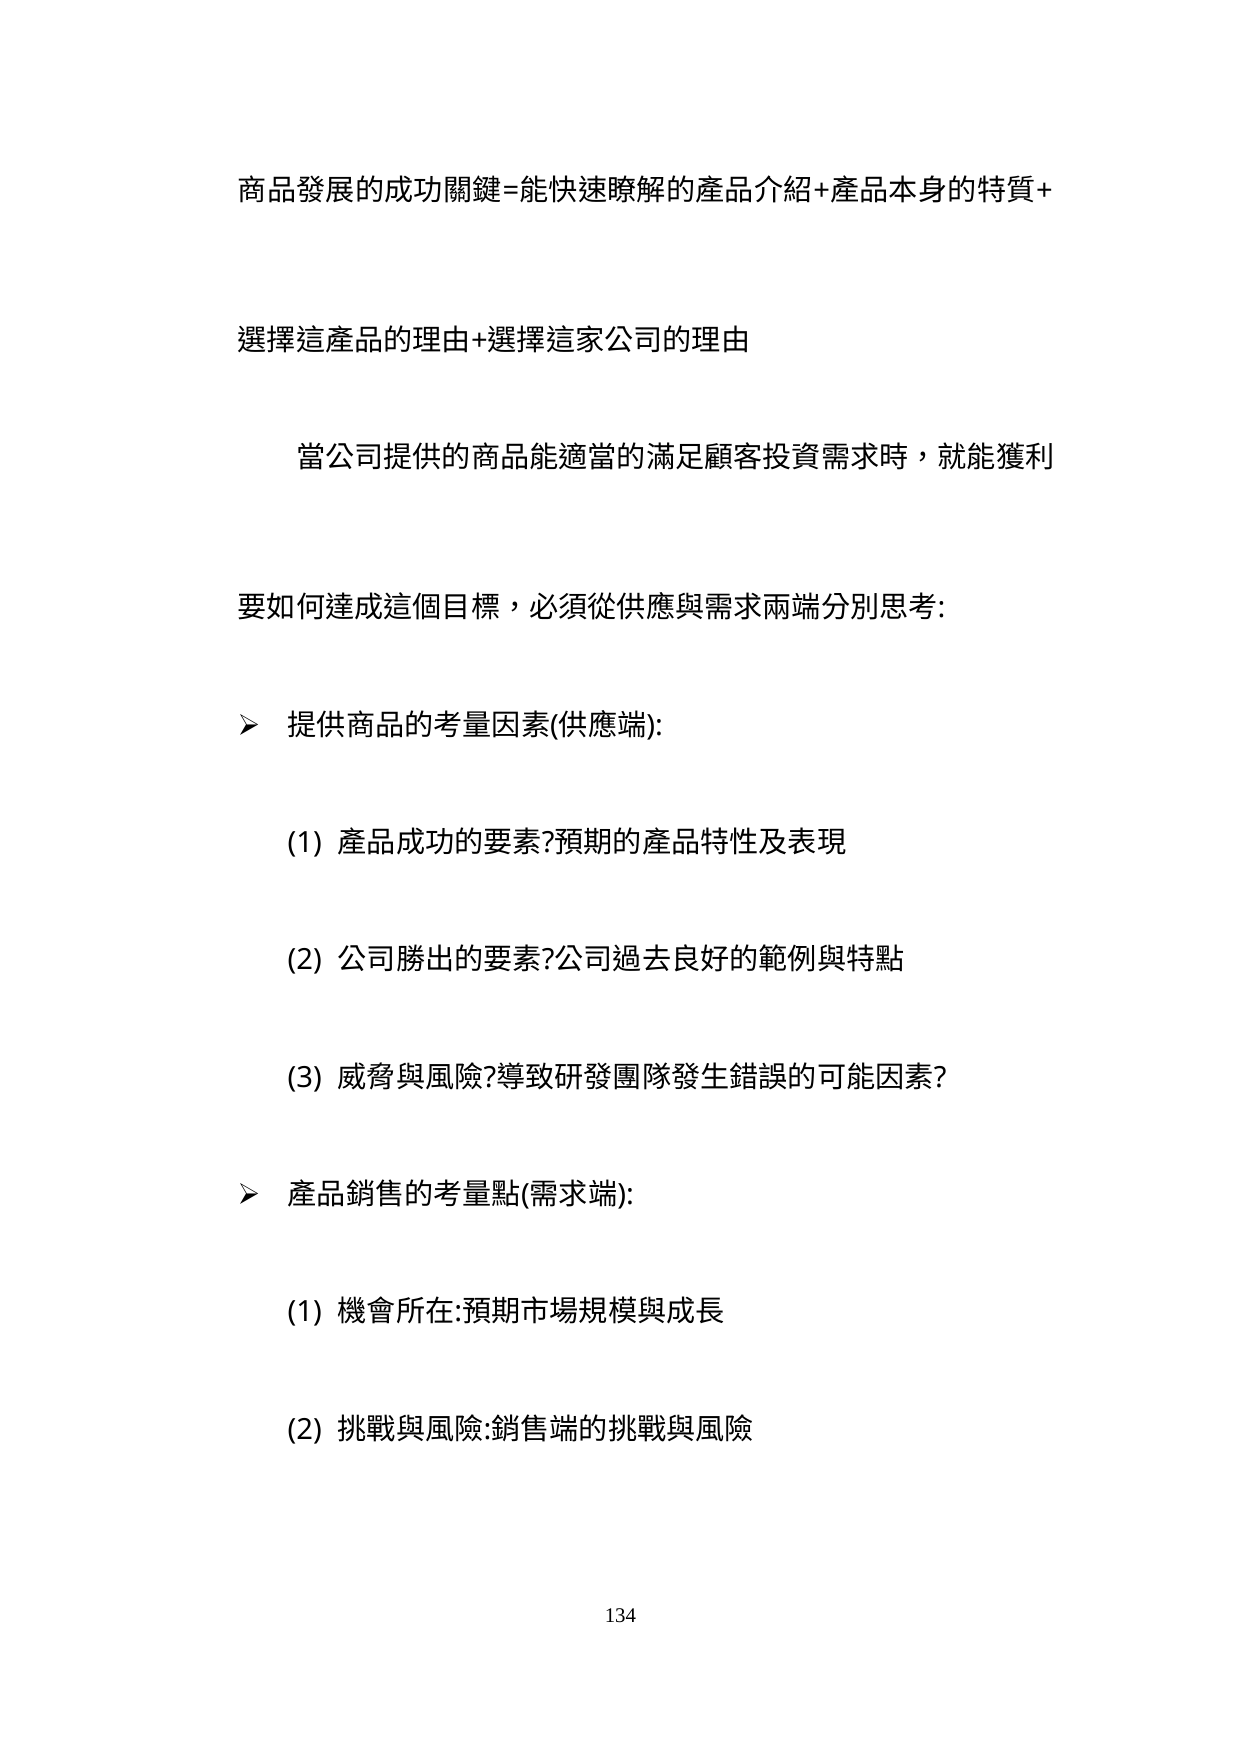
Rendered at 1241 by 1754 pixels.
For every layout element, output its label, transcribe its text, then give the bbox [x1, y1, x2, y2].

list 公司勝出的要素?公司過去良好的範例與特點 [287, 919, 1053, 994]
list 機會所在:預期市場規模與成長 [287, 1272, 1053, 1347]
list 挑戰與風險:銷售端的挑戰與風險 [287, 1389, 1053, 1464]
text 商品發展的成功關鍵=能快速瞭解的產品介紹+產品本身的特質+選擇這產品的理由+選擇這家公司的理由 [237, 150, 1053, 375]
list 提供商品的考量因素(供應端): [237, 685, 1053, 760]
list 產品銷售的考量點(需求端): [237, 1154, 1053, 1229]
list 產品成功的要素?預期的產品特性及表現 [287, 802, 1053, 877]
text 當公司提供的商品能適當的滿足顧客投資需求時，就能獲利。要如何達成這個目標，必須從供應與需求兩端分別思考: [237, 417, 1053, 642]
list 威脅與風險?導致研發團隊發生錯誤的可能因素? [287, 1037, 1053, 1112]
